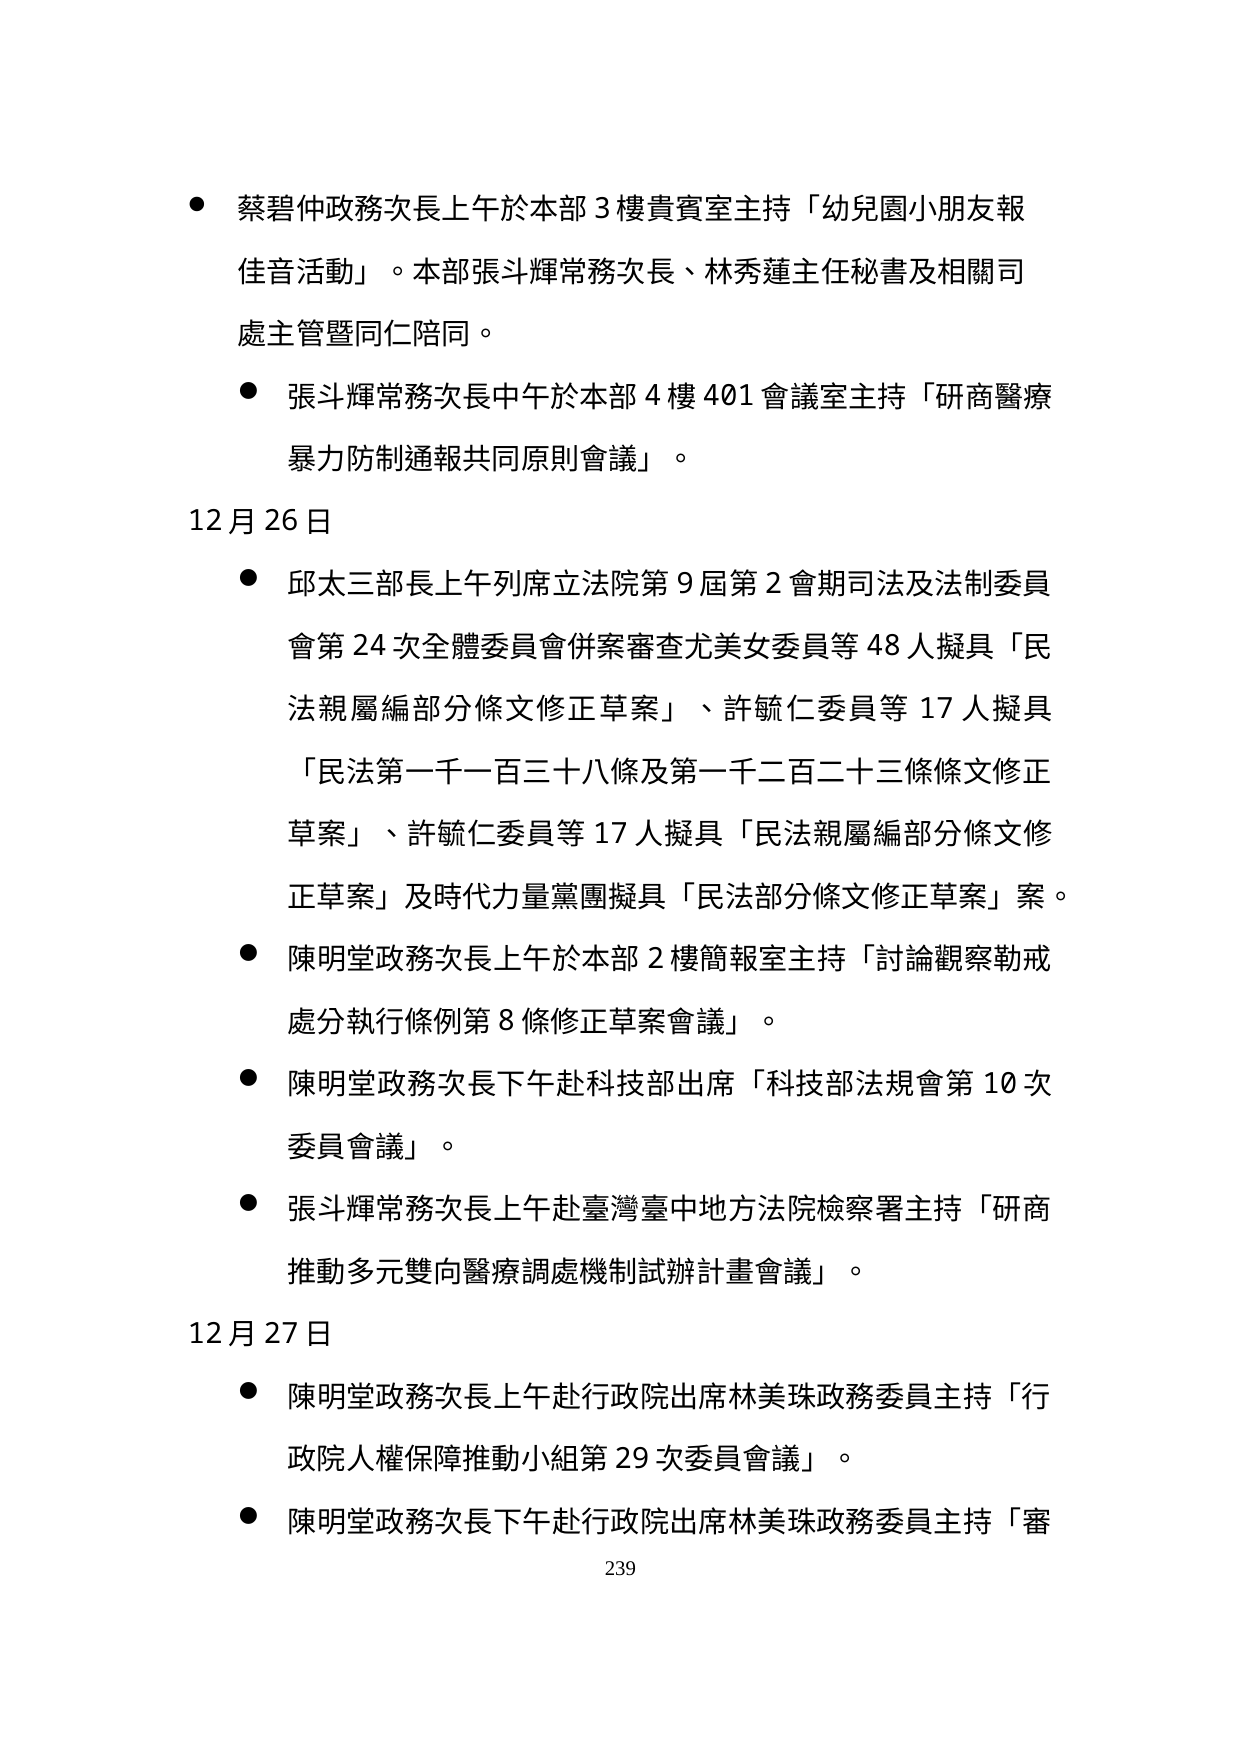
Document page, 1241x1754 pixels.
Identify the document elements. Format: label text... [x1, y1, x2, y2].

list 張斗輝常務次長上午赴臺灣臺中地方法院檢察署主持「研商推動多元雙向醫療調處機制試辦計畫會議」。 [237, 1165, 1053, 1290]
list 陳明堂政務次長下午赴行政院出席林美珠政務委員主持「審 [237, 1478, 1053, 1540]
list 陳明堂政務次長下午赴科技部出席「科技部法規會第10次委員會議」。 [237, 1040, 1053, 1165]
list 陳明堂政務次長上午赴行政院出席林美珠政務委員主持「行政院人權保障推動小組第29次委員會議」。 [237, 1353, 1053, 1478]
text 12月27日 [187, 1290, 1053, 1353]
list 邱太三部長上午列席立法院第9屆第2會期司法及法制委員會第24次全體委員會併案審查尤美女委員等48人擬具「民法親屬編部分條文修正草案」、許毓仁委員等17人擬具「民法第一千一百三十八條及第一千二百二十三條條文修正草案」、許毓仁委員等17人擬具「民法親屬編部分條文修正草案」及時代力量黨團擬具「民法部分條文修正草案」案。 [237, 540, 1053, 915]
list 蔡碧仲政務次長上午於本部3樓貴賓室主持「幼兒園小朋友報佳音活動」。本部張斗輝常務次長、林秀蓮主任秘書及相關司處主管暨同仁陪同。 [187, 165, 1053, 353]
text 12月26日 [187, 478, 1053, 540]
list 陳明堂政務次長上午於本部2樓簡報室主持「討論觀察勒戒處分執行條例第8條修正草案會議」。 [237, 915, 1053, 1040]
list 張斗輝常務次長中午於本部4樓401會議室主持「研商醫療暴力防制通報共同原則會議」。 [237, 353, 1053, 478]
